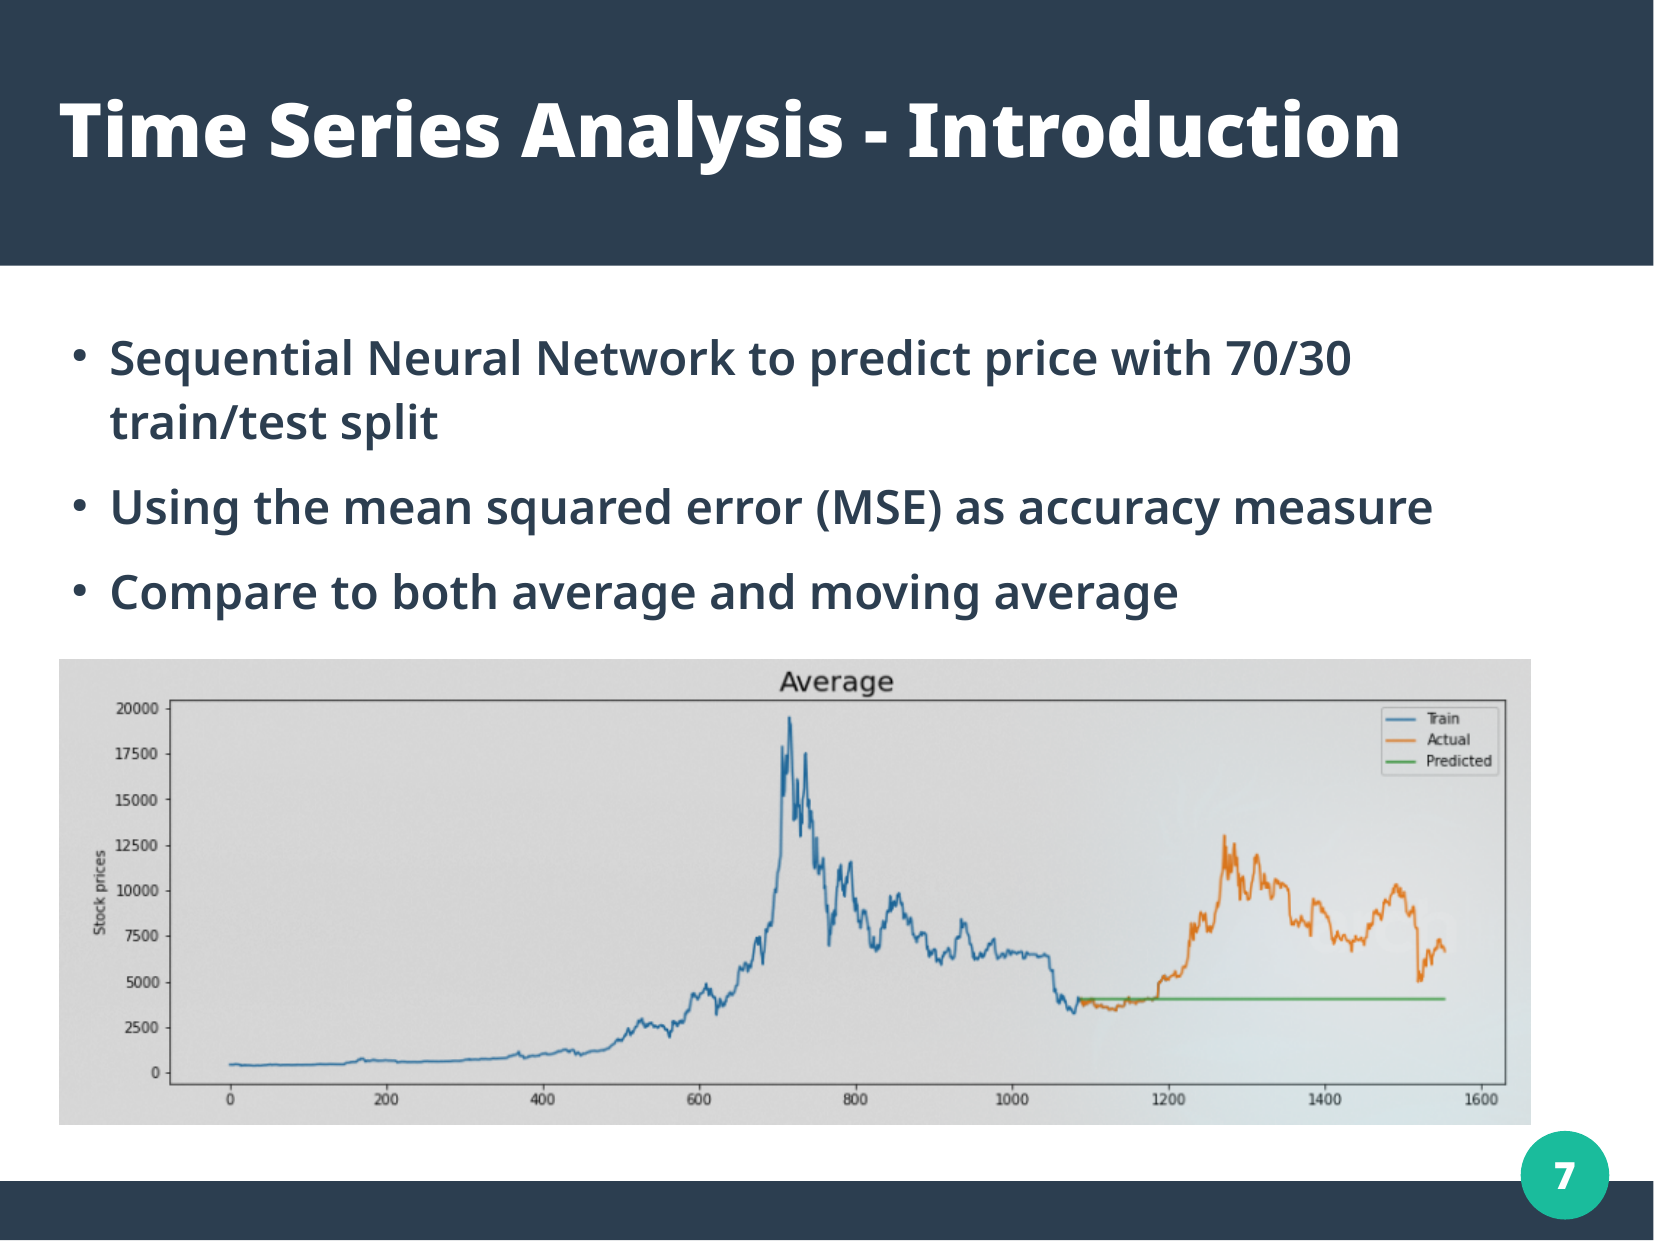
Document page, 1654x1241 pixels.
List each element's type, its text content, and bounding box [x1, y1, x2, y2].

list Sequential Neural Network to predict price with 70/30 train/test split Using the mean squared error (MSE) as accuracy measure Compare to both average and moving average [59, 324, 1516, 631]
picture [59, 659, 1531, 1126]
title Time Series Analysis - Introduction [59, 49, 1595, 207]
